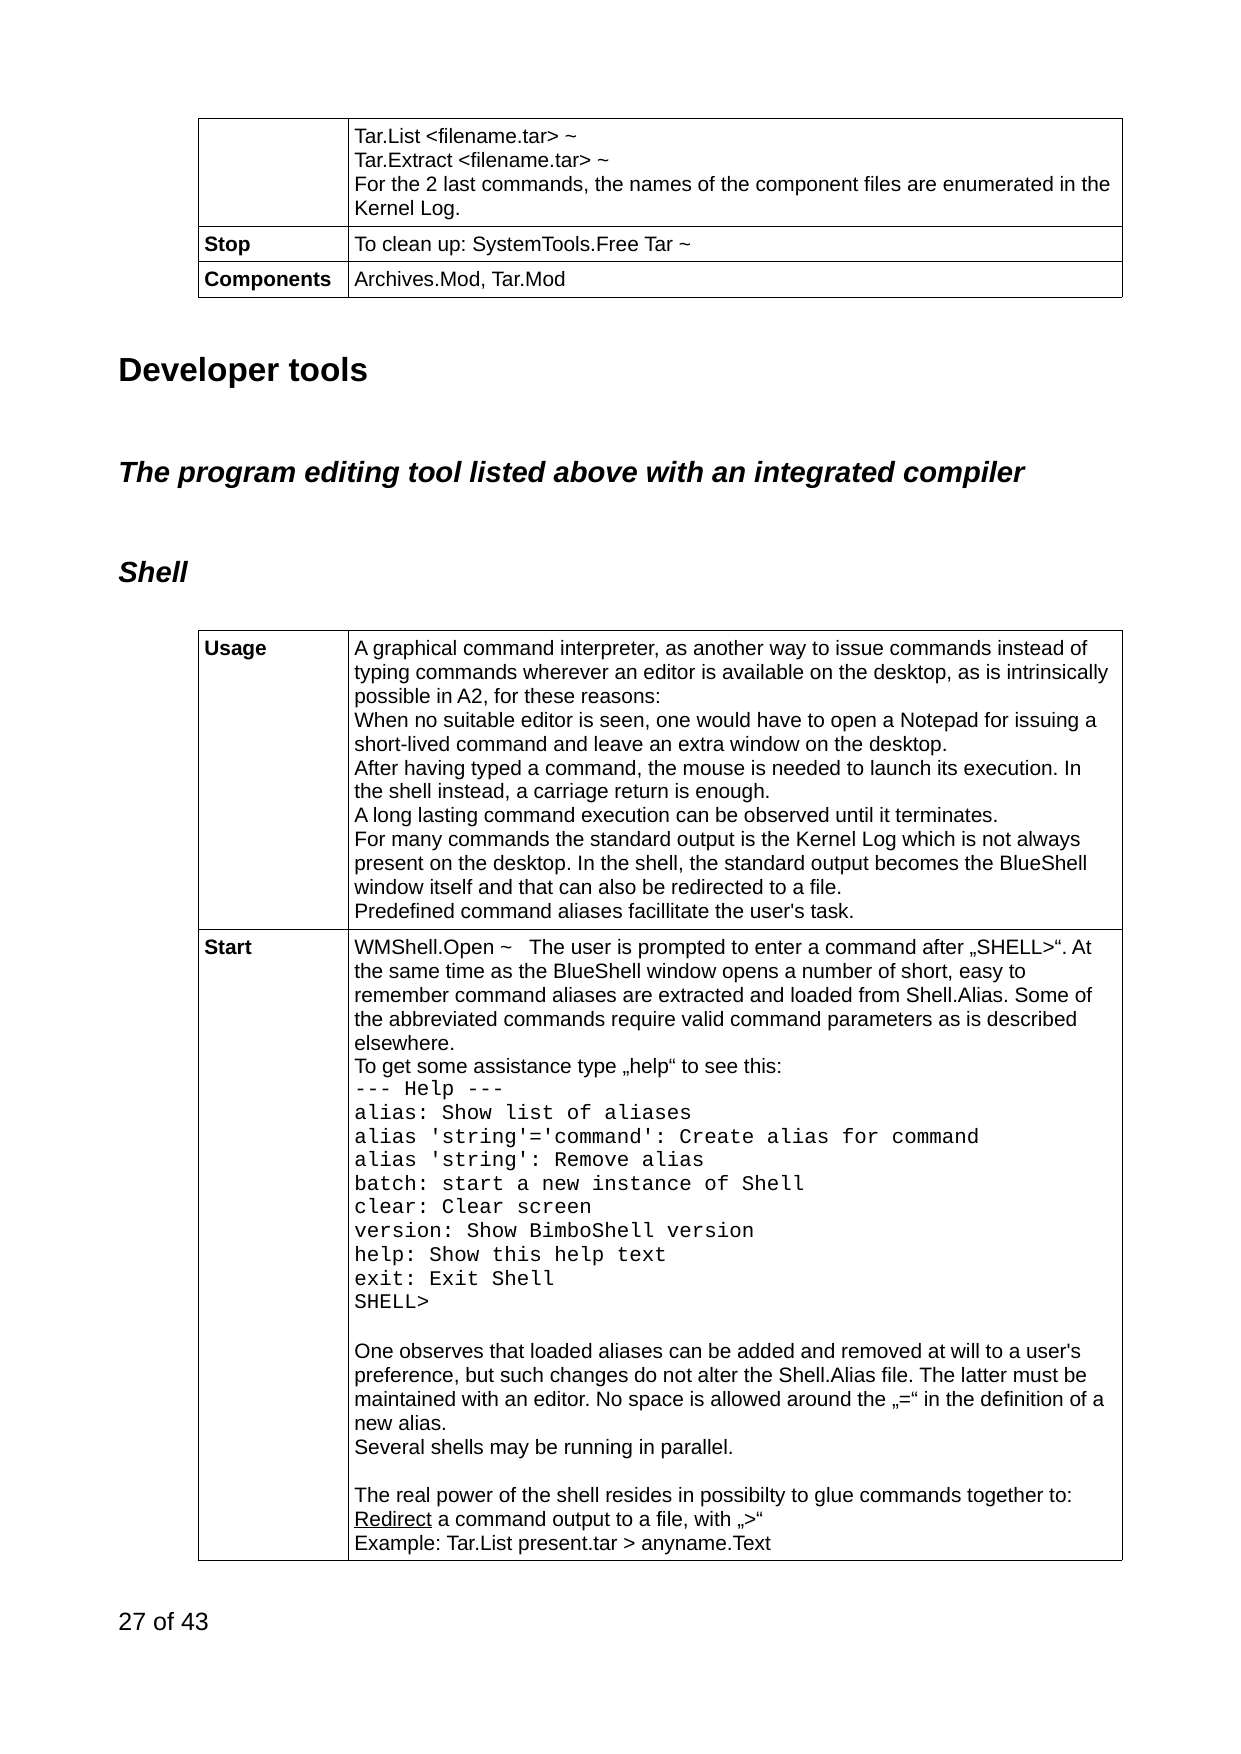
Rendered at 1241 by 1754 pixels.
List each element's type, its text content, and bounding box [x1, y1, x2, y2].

subtitle The program editing tool listed above with an integrated compiler [118, 455, 1122, 489]
table_cell [199, 119, 348, 226]
table_header Usage [199, 631, 348, 929]
subtitle Developer tools [118, 350, 1122, 389]
table_cell Tar.List <filename.tar> ~ Tar.Extract <filename.tar> ~ For the 2 last commands, the names of the component files are enumerated in the Kernel Log. [349, 119, 1122, 226]
table_cell Start [199, 930, 348, 1560]
table_cell WMShell.Open ~ The user is prompted to enter a command after „SHELL>“. At the same time as the BlueShell window opens a number of short, easy to remember command aliases are extracted and loaded from Shell.Alias. Some of the abbreviated commands require valid command parameters as is described elsewhere. To get some assistance type „help“ to see this: --- Help --- alias: Show list of aliases alias 'string'='command': Create alias for command alias 'string': Remove alias batch: start a new instance of Shell clear: Clear screen version: Show BimboShell version help: Show this help text exit: Exit Shell SHELL> One observes that loaded aliases can be added and removed at will to a user's preference, but such changes do not alter the Shell.Alias file. The latter must be maintained with an editor. No space is allowed around the „=“ in the definition of a new alias. Several shells may be running in parallel. The real power of the shell resides in possibilty to glue commands together to: Redirect a command output to a file, with „>“ Example: Tar.List present.tar > anyname.Text [349, 930, 1122, 1560]
table_cell To clean up: SystemTools.Free Tar ~ [349, 227, 1122, 261]
subtitle Shell [118, 555, 1122, 588]
table_cell Stop [199, 227, 348, 261]
table_header A graphical command interpreter, as another way to issue commands instead of typing commands wherever an editor is available on the desktop, as is intrinsically possible in A2, for these reasons: When no suitable editor is seen, one would have to open a Notepad for issuing a short-lived command and leave an extra window on the desktop. After having typed a command, the mouse is needed to launch its execution. In the shell instead, a carriage return is enough. A long lasting command execution can be observed until it terminates. For many commands the standard output is the Kernel Log which is not always present on the desktop. In the shell, the standard output becomes the BlueShell window itself and that can also be redirected to a file. Predefined command aliases facillitate the user's task. [349, 631, 1122, 929]
table_cell Components [199, 262, 348, 297]
table_cell Archives.Mod, Tar.Mod [349, 262, 1122, 297]
